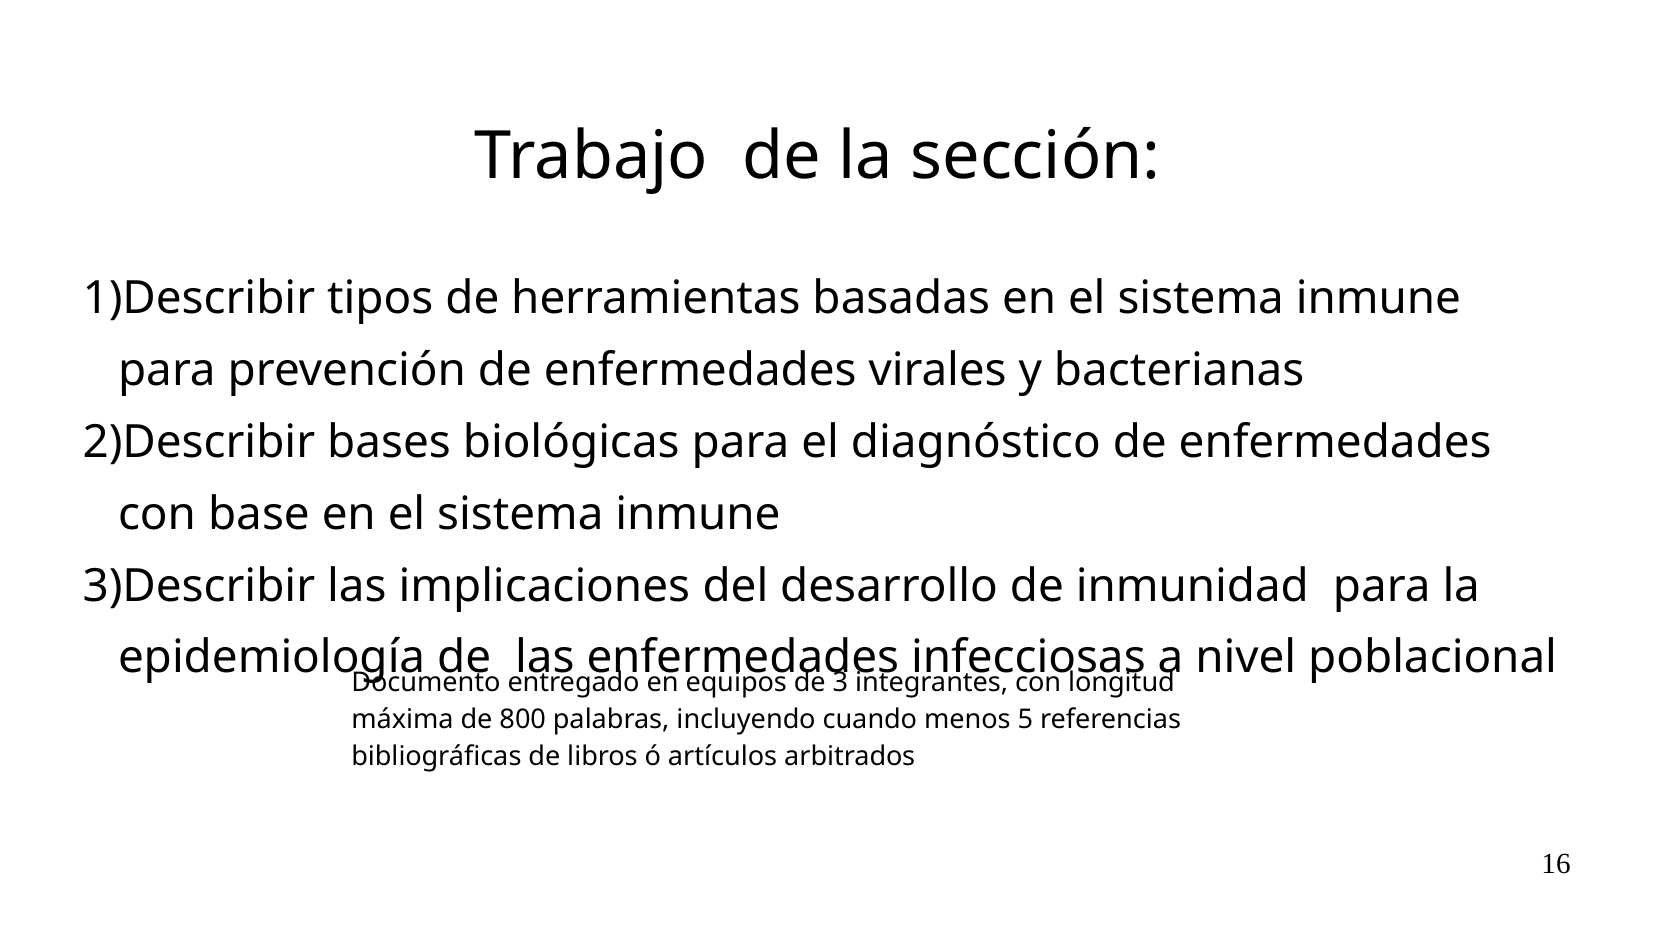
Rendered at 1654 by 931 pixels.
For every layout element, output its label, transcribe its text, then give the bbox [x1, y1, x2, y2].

text_box Documento entregado en equipos de 3 integrantes, con longitud máxima de 800 palabras, incluyendo cuando menos 5 referencias bibliográficas de libros ó artículos arbitrados [336, 655, 1252, 768]
subtitle Trabajo de la sección: Describir tipos de herramientas basadas en el sistema inmune para prevención de enfermedades virales y bacterianas Describir bases biológicas para el diagnóstico de enfermedades con base en el sistema inmune Describir las implicaciones del desarrollo de inmunidad para la epidemiología de las enfermedades infecciosas a nivel poblacional [82, 37, 1571, 757]
